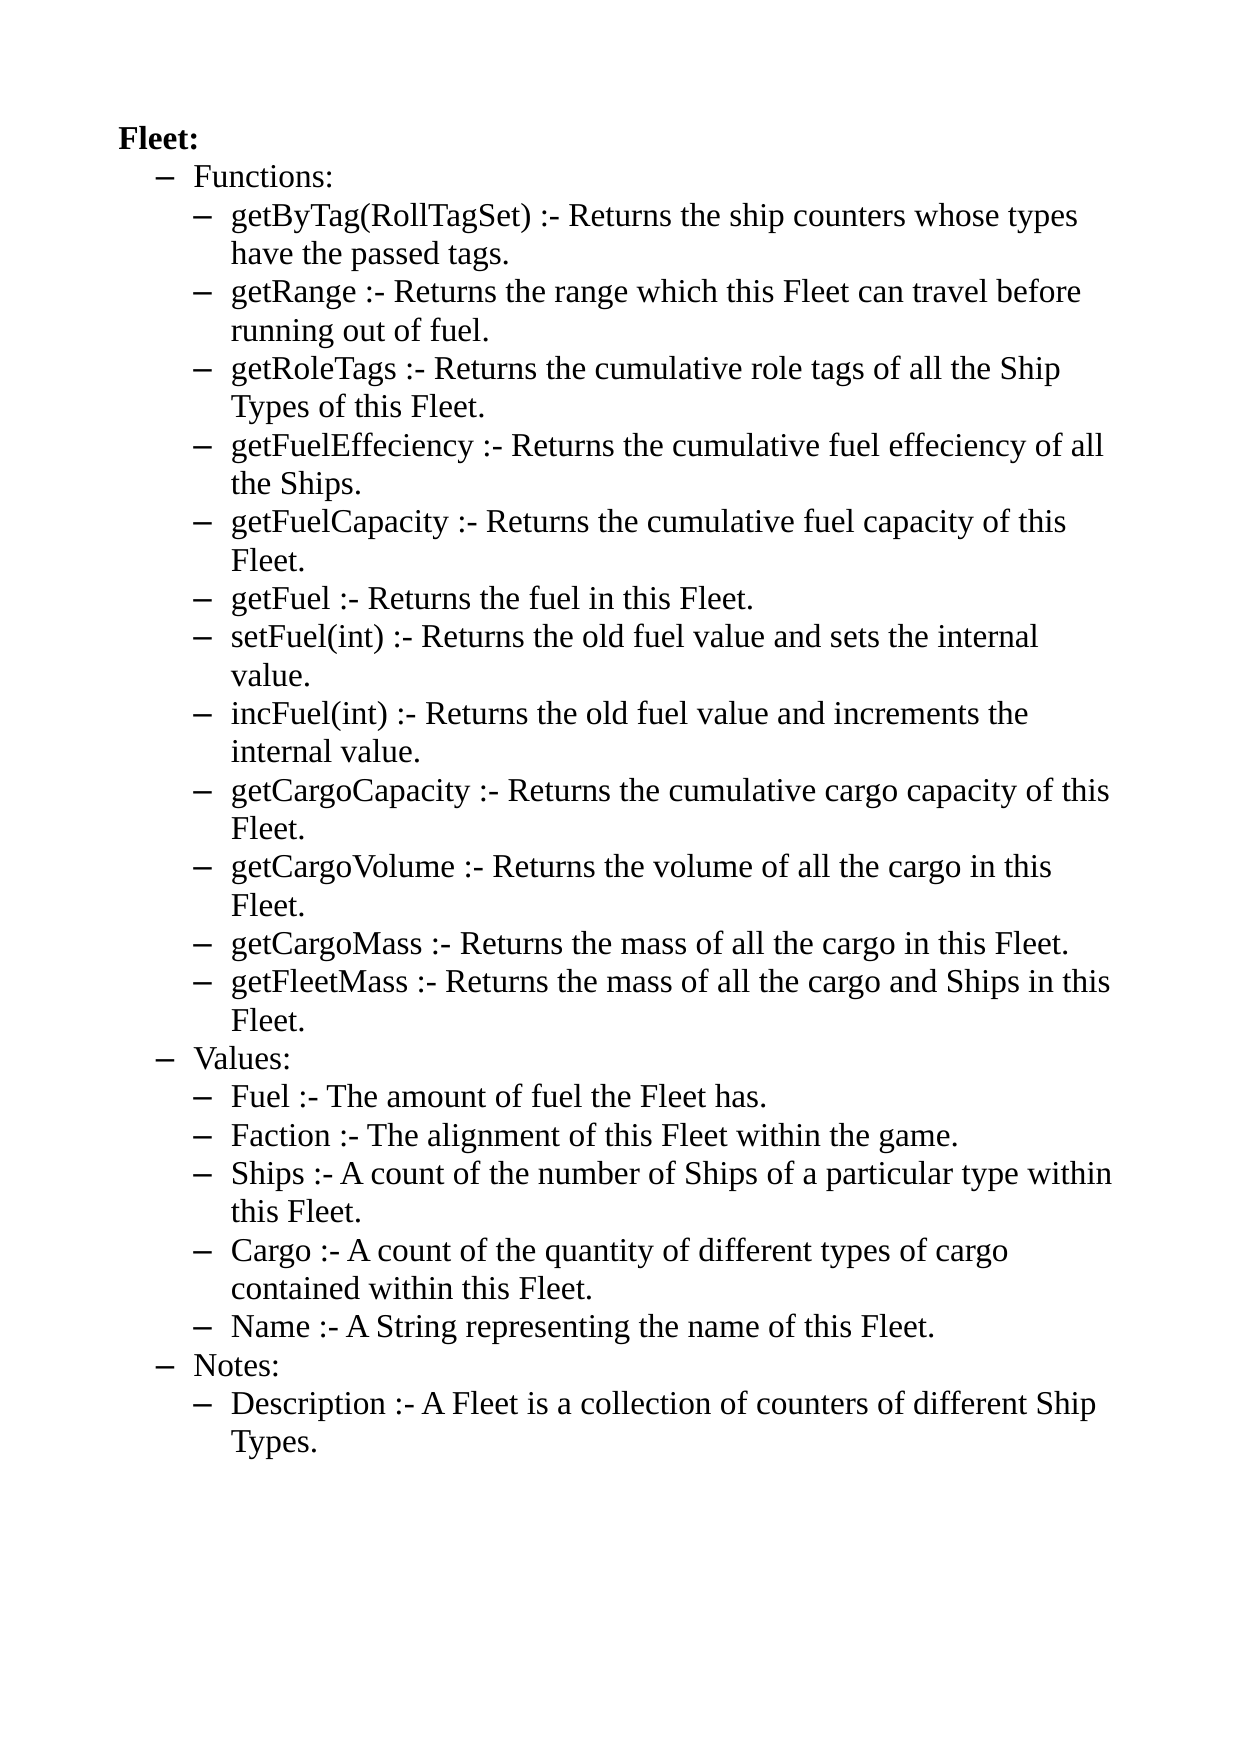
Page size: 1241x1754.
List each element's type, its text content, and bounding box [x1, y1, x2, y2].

list Name :- A String representing the name of this Fleet. [193, 1306, 1122, 1345]
list Functions: [156, 156, 1122, 195]
list Values: [156, 1038, 1122, 1076]
list Notes: [156, 1345, 1122, 1383]
list incFuel(int) :- Returns the old fuel value and increments the internal value. [193, 693, 1122, 770]
list getRoleTags :- Returns the cumulative role tags of all the Ship Types of this Fleet. [193, 348, 1122, 425]
list getFuelEffeciency :- Returns the cumulative fuel effeciency of all the Ships. [193, 425, 1122, 501]
list getRange :- Returns the range which this Fleet can travel before running out of fuel. [193, 271, 1122, 348]
list getFuel :- Returns the fuel in this Fleet. [193, 578, 1122, 616]
text Fleet: [118, 118, 1122, 156]
list getFuelCapacity :- Returns the cumulative fuel capacity of this Fleet. [193, 501, 1122, 578]
list Fuel :- The amount of fuel the Fleet has. [193, 1076, 1122, 1115]
list setFuel(int) :- Returns the old fuel value and sets the internal value. [193, 616, 1122, 693]
list getByTag(RollTagSet) :- Returns the ship counters whose types have the passed tags. [193, 195, 1122, 271]
list Faction :- The alignment of this Fleet within the game. [193, 1115, 1122, 1153]
list Cargo :- A count of the quantity of different types of cargo contained within this Fleet. [193, 1230, 1122, 1306]
list Ships :- A count of the number of Ships of a particular type within this Fleet. [193, 1153, 1122, 1230]
list getFleetMass :- Returns the mass of all the cargo and Ships in this Fleet. [193, 961, 1122, 1038]
list getCargoMass :- Returns the mass of all the cargo in this Fleet. [193, 923, 1122, 961]
list getCargoVolume :- Returns the volume of all the cargo in this Fleet. [193, 846, 1122, 923]
list Description :- A Fleet is a collection of counters of different Ship Types. [193, 1383, 1122, 1460]
list getCargoCapacity :- Returns the cumulative cargo capacity of this Fleet. [193, 770, 1122, 846]
